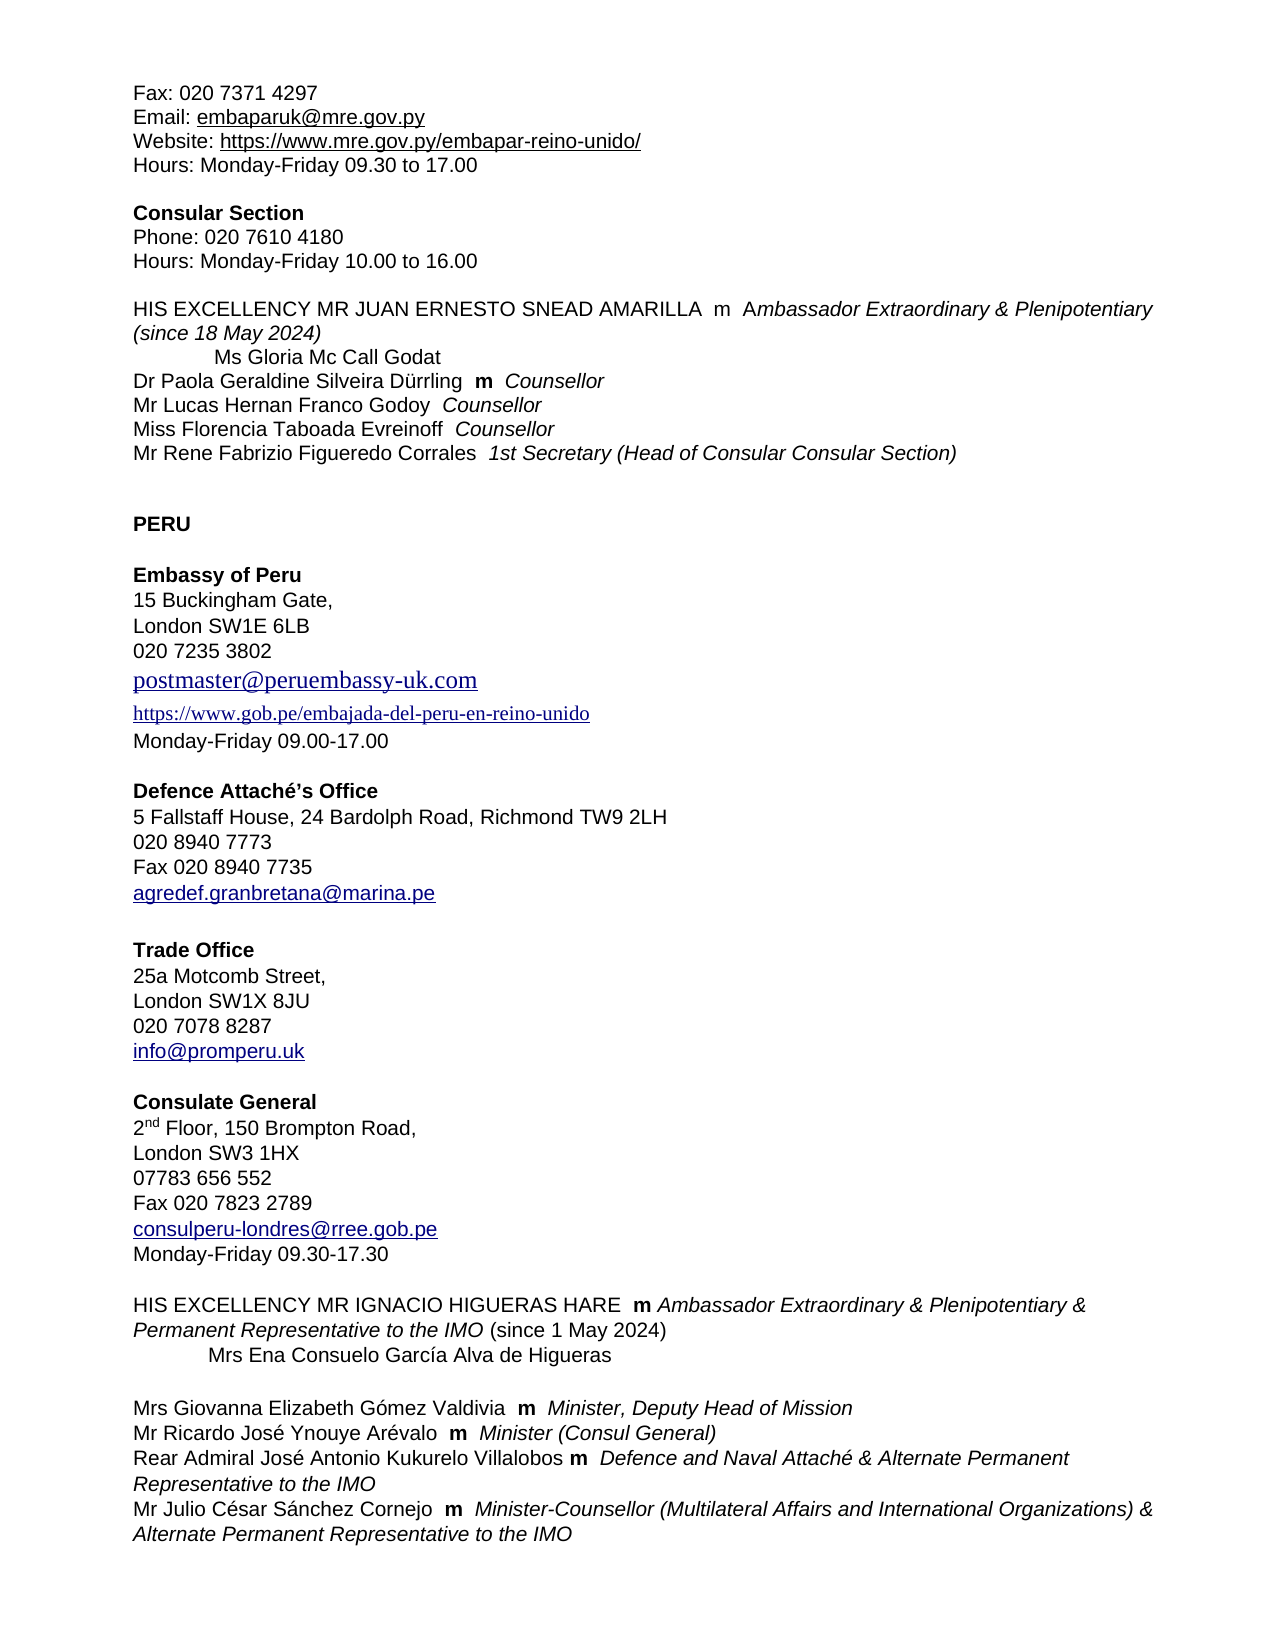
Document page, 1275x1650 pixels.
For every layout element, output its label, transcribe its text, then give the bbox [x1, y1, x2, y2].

text Mr Julio César Sánchez Cornejo m Minister-Counsellor (Multilateral Affairs and International Organizations) & Alternate Permanent Representative to the IMO [133, 1497, 1181, 1546]
text 020 8940 7773 [133, 830, 1181, 854]
text HIS EXCELLENCY MR IGNACIO HIGUERAS HARE m Ambassador Extraordinary & Plenipotentiary & Permanent Representative to the IMO (since 1 May 2024) [133, 1292, 1181, 1342]
text Phone: 020 7610 4180 [133, 225, 1181, 249]
text Mr Lucas Hernan Franco Godoy Counsellor [133, 392, 1181, 416]
text Embassy of Peru [133, 563, 1181, 587]
text London SW3 1HX [133, 1141, 1181, 1164]
text PERU [133, 512, 1181, 536]
text 15 Buckingham Gate, [133, 588, 1181, 612]
text Mr Rene Fabrizio Figueredo Corrales 1st Secretary (Head of Consular Consular Section) [133, 440, 1181, 464]
text info@promperu.uk [133, 1039, 1181, 1063]
text Consulate General [133, 1090, 1181, 1114]
text Hours: Monday-Friday 09.30 to 17.00 [133, 153, 1181, 177]
text Ms Gloria Mc Call Godat [133, 344, 1181, 368]
text Mrs Giovanna Elizabeth Gómez Valdivia m Minister, Deputy Head of Mission [133, 1395, 1181, 1419]
text HIS EXCELLENCY MR JUAN ERNESTO SNEAD AMARILLA m Ambassador Extraordinary & Plenipotentiary (since 18 May 2024) [133, 297, 1181, 344]
text postmaster@peruembassy-uk.com [133, 664, 1181, 694]
text Defence Attaché’s Office [133, 779, 1181, 803]
text Miss Florencia Taboada Evreinoff Counsellor [133, 416, 1181, 440]
text 020 7078 8287 [133, 1014, 1181, 1038]
text Email: embaparuk@mre.gov.py [133, 105, 1181, 129]
text Trade Office [133, 938, 1181, 962]
text 2nd Floor, 150 Brompton Road, [133, 1115, 1181, 1139]
text London SW1E 6LB [133, 613, 1181, 637]
text Fax: 020 7371 4297 [133, 81, 1181, 105]
text Mr Ricardo José Ynouye Arévalo m Minister (Consul General) [133, 1421, 1181, 1445]
text 25a Motcomb Street, [133, 963, 1181, 987]
text agredef.granbretana@marina.pe [133, 881, 1181, 904]
text Monday-Friday 09.00-17.00 [133, 729, 1181, 753]
text Rear Admiral José Antonio Kukurelo Villalobos m Defence and Naval Attaché & Alternate Permanent Representative to the IMO [133, 1446, 1181, 1495]
text Website: https://www.mre.gov.py/embapar-reino-unido/ [133, 129, 1181, 153]
text Fax 020 8940 7735 [133, 855, 1181, 879]
text Mrs Ena Consuelo García Alva de Higueras [133, 1343, 1181, 1367]
text Hours: Monday-Friday 10.00 to 16.00 [133, 249, 1181, 273]
text Monday-Friday 09.30-17.30 [133, 1242, 1181, 1266]
subtitle Consular Section [133, 201, 1181, 225]
text Dr Paola Geraldine Silveira Dürrling m Counsellor [133, 368, 1181, 392]
text 07783 656 552 [133, 1166, 1181, 1190]
text 020 7235 3802 [133, 639, 1181, 663]
text Fax 020 7823 2789 [133, 1191, 1181, 1215]
text consulperu-londres@rree.gob.pe [133, 1217, 1181, 1241]
text https://www.gob.pe/embajada-del-peru-en-reino-unido [133, 696, 1181, 727]
text London SW1X 8JU [133, 989, 1181, 1013]
text 5 Fallstaff House, 24 Bardolph Road, Richmond TW9 2LH [133, 804, 1181, 828]
